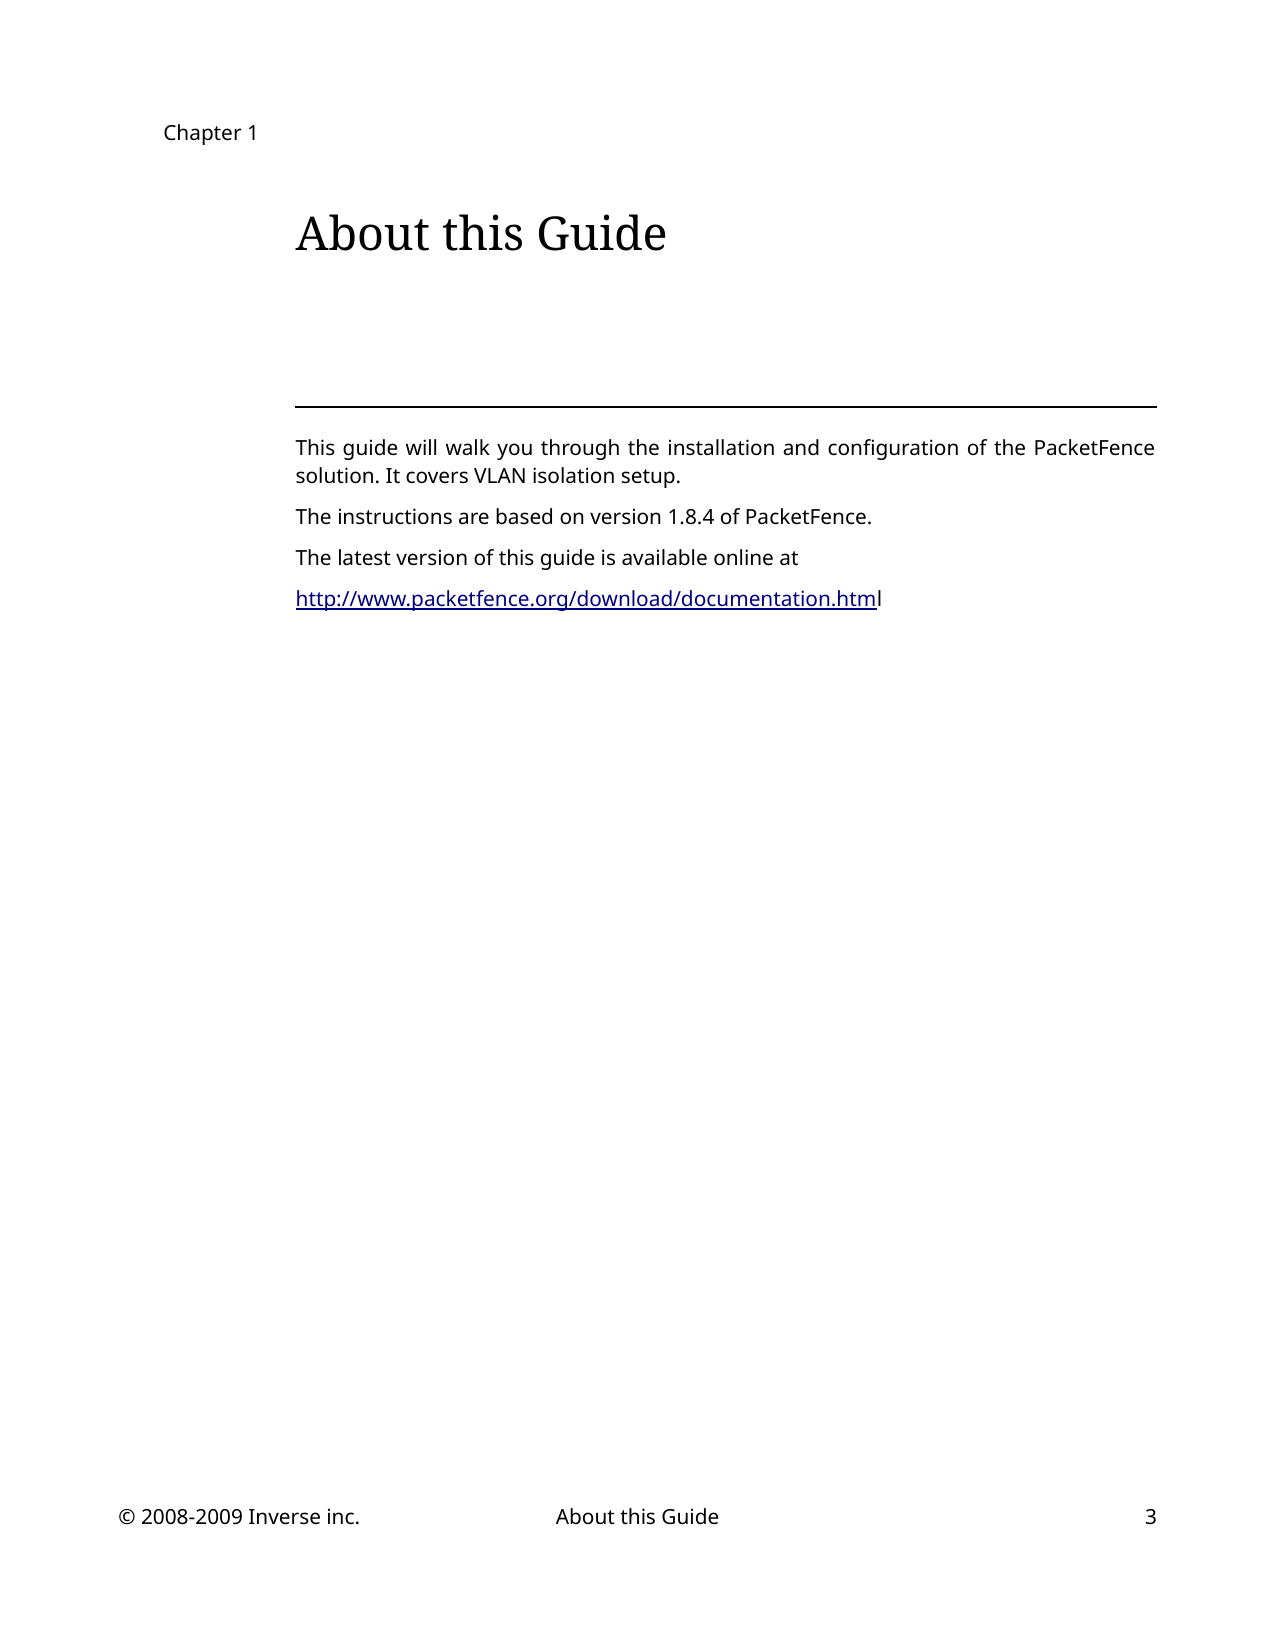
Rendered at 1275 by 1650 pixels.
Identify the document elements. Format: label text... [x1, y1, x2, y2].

subtitle About this Guide [295, 201, 1157, 406]
text The latest version of this guide is available online at [295, 543, 1157, 572]
text The instructions are based on version 1.8.4 of PacketFence. [295, 502, 1157, 531]
text This guide will walk you through the installation and configuration of the PacketFence solution. It covers VLAN isolation setup. [295, 433, 1157, 490]
text http://www.packetfence.org/download/documentation.html [295, 584, 1157, 613]
